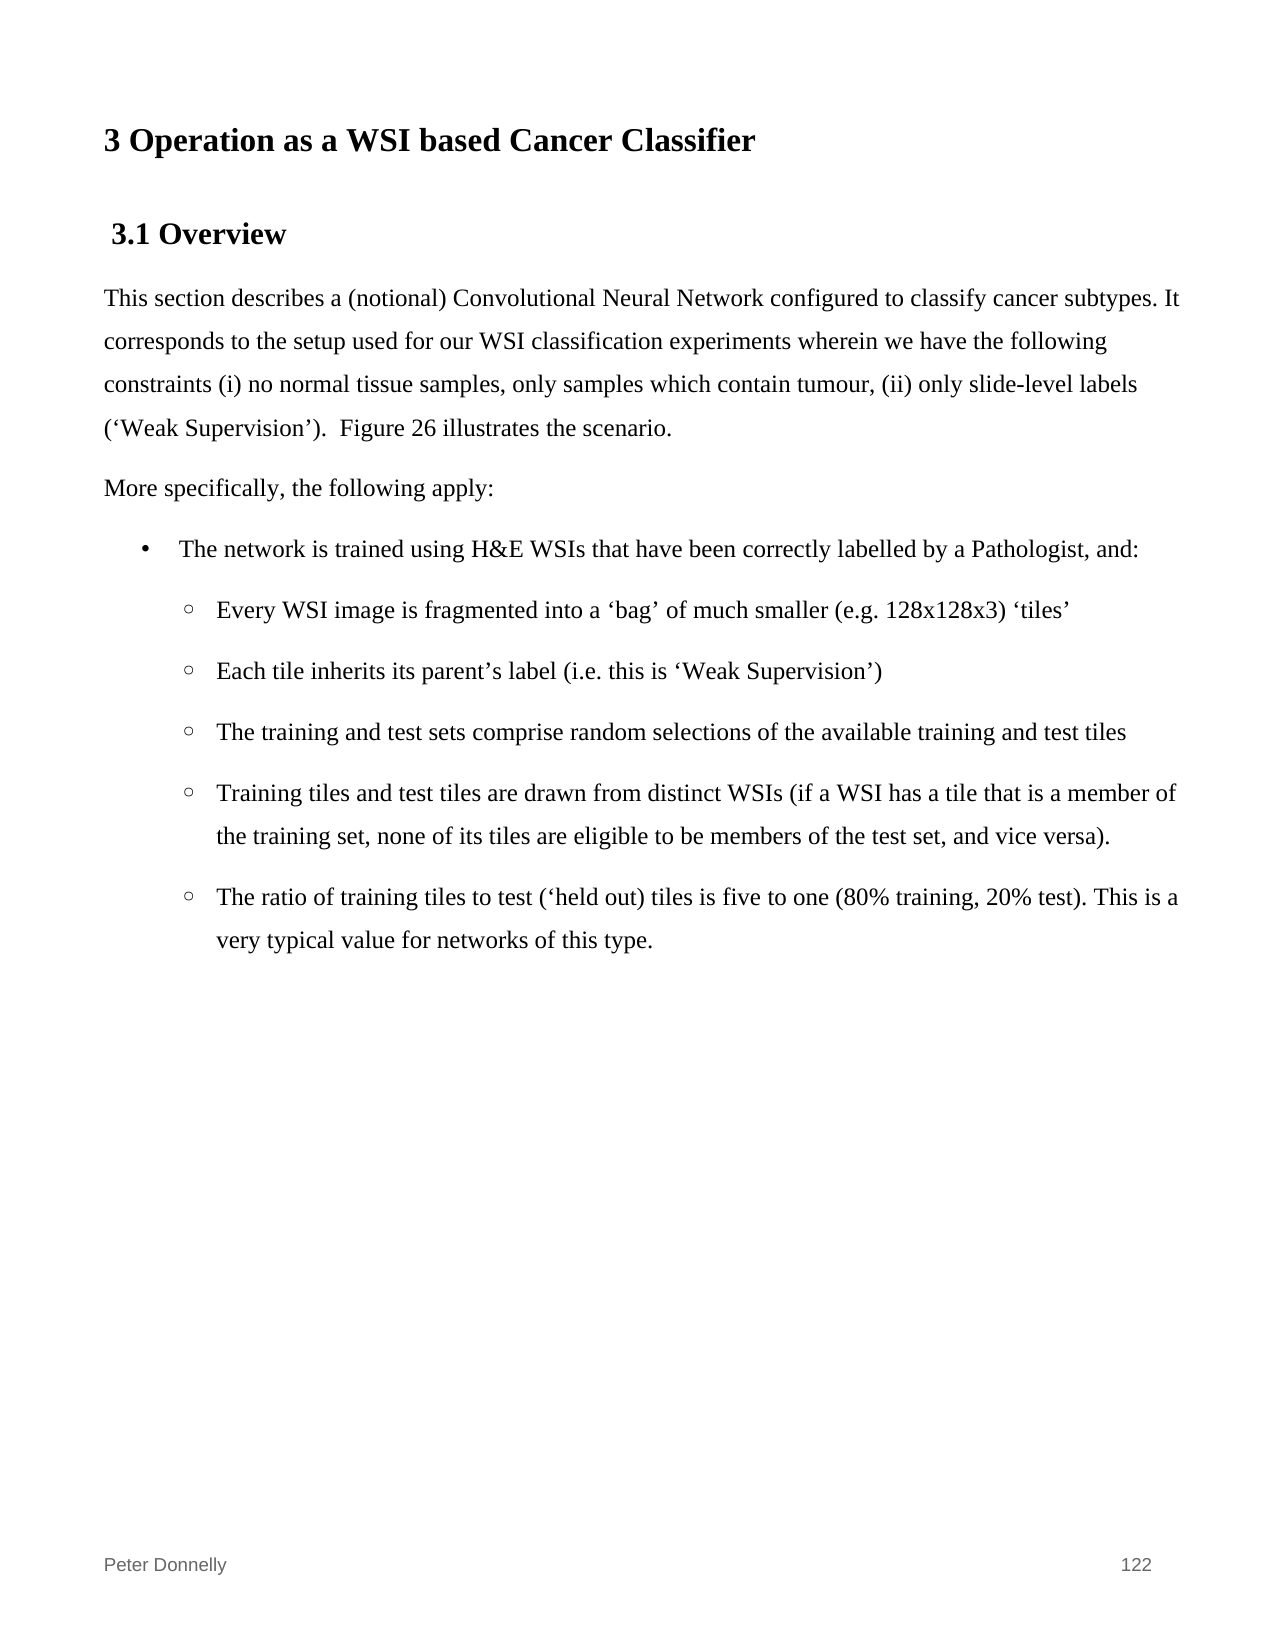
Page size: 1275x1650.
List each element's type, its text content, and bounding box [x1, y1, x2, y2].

subtitle Overview [103, 215, 1181, 251]
text More specifically, the following apply: [103, 473, 1181, 502]
list The training and test sets comprise random selections of the available training and test tiles [178, 717, 1181, 746]
list The ratio of training tiles to test (‘held out) tiles is five to one (80% training, 20% test). This is a very typical value for networks of this type. [178, 882, 1181, 953]
list Each tile inherits its parent’s label (i.e. this is ‘Weak Supervision’) [178, 656, 1181, 685]
list The network is trained using H&E WSIs that have been correctly labelled by a Pathologist, and: [141, 534, 1181, 563]
subtitle Operation as a WSI based Cancer Classifier [103, 120, 1181, 158]
list Training tiles and test tiles are drawn from distinct WSIs (if a WSI has a tile that is a member of the training set, none of its tiles are eligible to be members of the test set, and vice versa). [178, 778, 1181, 849]
list Every WSI image is fragmented into a ‘bag’ of much smaller (e.g. 128x128x3) ‘tiles’ [178, 595, 1181, 624]
text This section describes a (notional) Convolutional Neural Network configured to classify cancer subtypes. It corresponds to the setup used for our WSI classification experiments wherein we have the following constraints (i) no normal tissue samples, only samples which contain tumour, (ii) only slide-level labels (‘Weak Supervision’). Figure 26 illustrates the scenario. [103, 283, 1181, 441]
